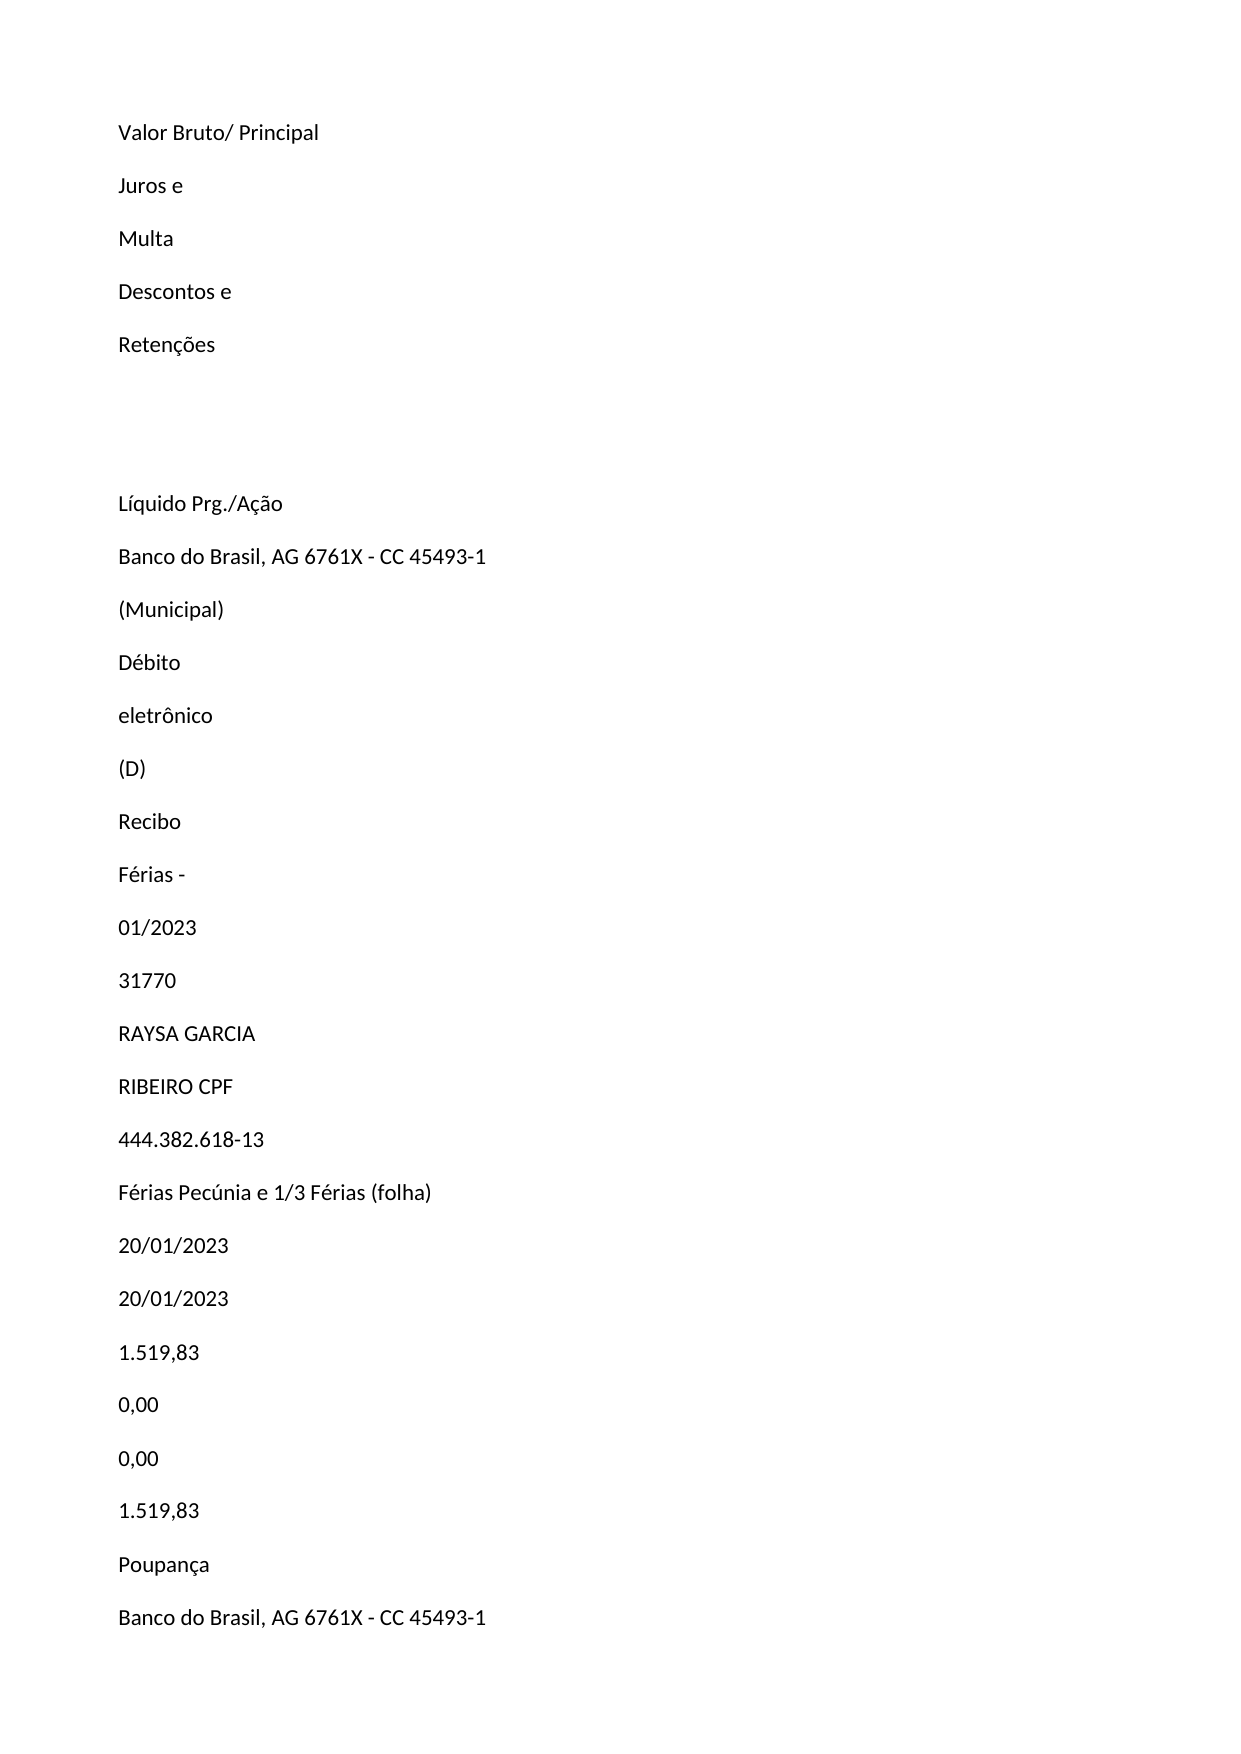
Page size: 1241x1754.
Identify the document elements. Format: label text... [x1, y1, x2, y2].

text eletrônico [118, 701, 1122, 729]
text 31770 [118, 966, 1122, 994]
text Retenções [118, 330, 1122, 358]
text Banco do Brasil, AG 6761X - CC 45493-1 [118, 1603, 1122, 1631]
text 01/2023 [118, 913, 1122, 941]
text Poupança [118, 1550, 1122, 1578]
text 20/01/2023 [118, 1284, 1122, 1313]
text (Municipal) [118, 595, 1122, 623]
text Débito [118, 648, 1122, 676]
text Férias - [118, 860, 1122, 888]
text 1.519,83 [118, 1497, 1122, 1525]
text Juros e [118, 171, 1122, 199]
text 1.519,83 [118, 1338, 1122, 1366]
text 444.382.618-13 [118, 1126, 1122, 1153]
text 0,00 [118, 1444, 1122, 1472]
text Descontos e [118, 277, 1122, 305]
text Líquido Prg./Ação [118, 489, 1122, 517]
text Férias Pecúnia e 1/3 Férias (folha) [118, 1178, 1122, 1207]
text 20/01/2023 [118, 1232, 1122, 1259]
text Recibo [118, 807, 1122, 835]
text Multa [118, 224, 1122, 252]
text RIBEIRO CPF [118, 1072, 1122, 1101]
text RAYSA GARCIA [118, 1019, 1122, 1047]
text (D) [118, 754, 1122, 782]
text 0,00 [118, 1391, 1122, 1419]
text Valor Bruto/ Principal [118, 118, 1122, 146]
text Banco do Brasil, AG 6761X - CC 45493-1 [118, 542, 1122, 570]
